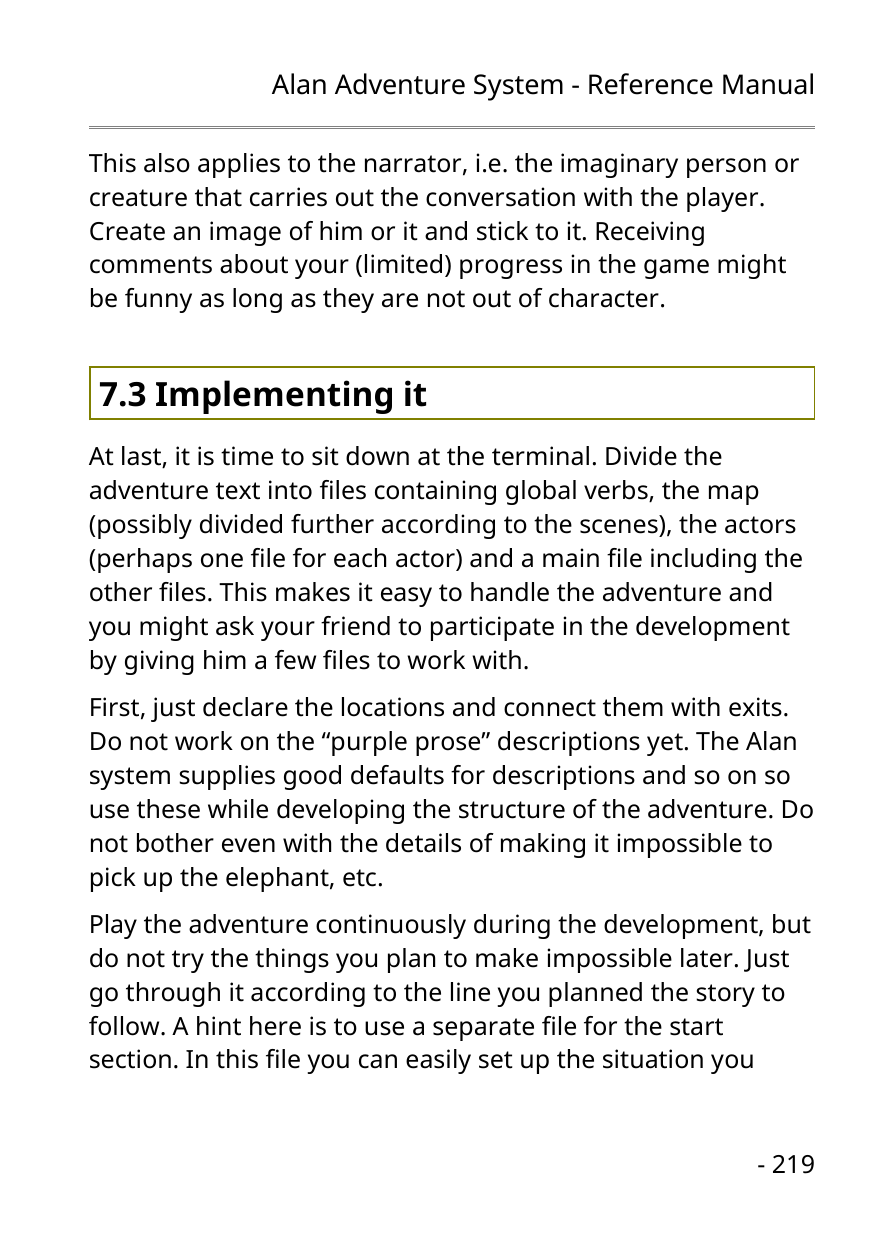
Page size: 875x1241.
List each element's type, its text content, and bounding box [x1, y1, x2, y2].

text This also applies to the narrator, i.e. the imaginary person or creature that car­ries out the conversation with the player. Create an image of him or it and stick to it. Receiving comments about your (limited) progress in the game might be funny as long as they are not out of character. [88, 146, 815, 315]
text First, just declare the locations and connect them with exits. Do not work on the “purple prose” descriptions yet. The Alan system supplies good defaults for descriptions and so on so use these while developing the structure of the adventure. Do not bother even with the details of making it impossible to pick up the elephant, etc. [88, 690, 815, 894]
subtitle Implementing it [91, 368, 814, 418]
text Play the adventure continuously during the development, but do not try the things you plan to make impossible later. Just go through it according to the line you planned the story to follow. A hint here is to use a separate file for the start section. In this file you can easily set up the situation you [88, 907, 815, 1076]
text At last, it is time to sit down at the terminal. Divide the adventure text into files containing global verbs, the map (possibly divided further according to the scenes), the actors (perhaps one file for each actor) and a main file including the other files. This makes it easy to handle the adventure and you might ask your friend to participate in the development by giving him a few files to work with. [88, 439, 815, 677]
